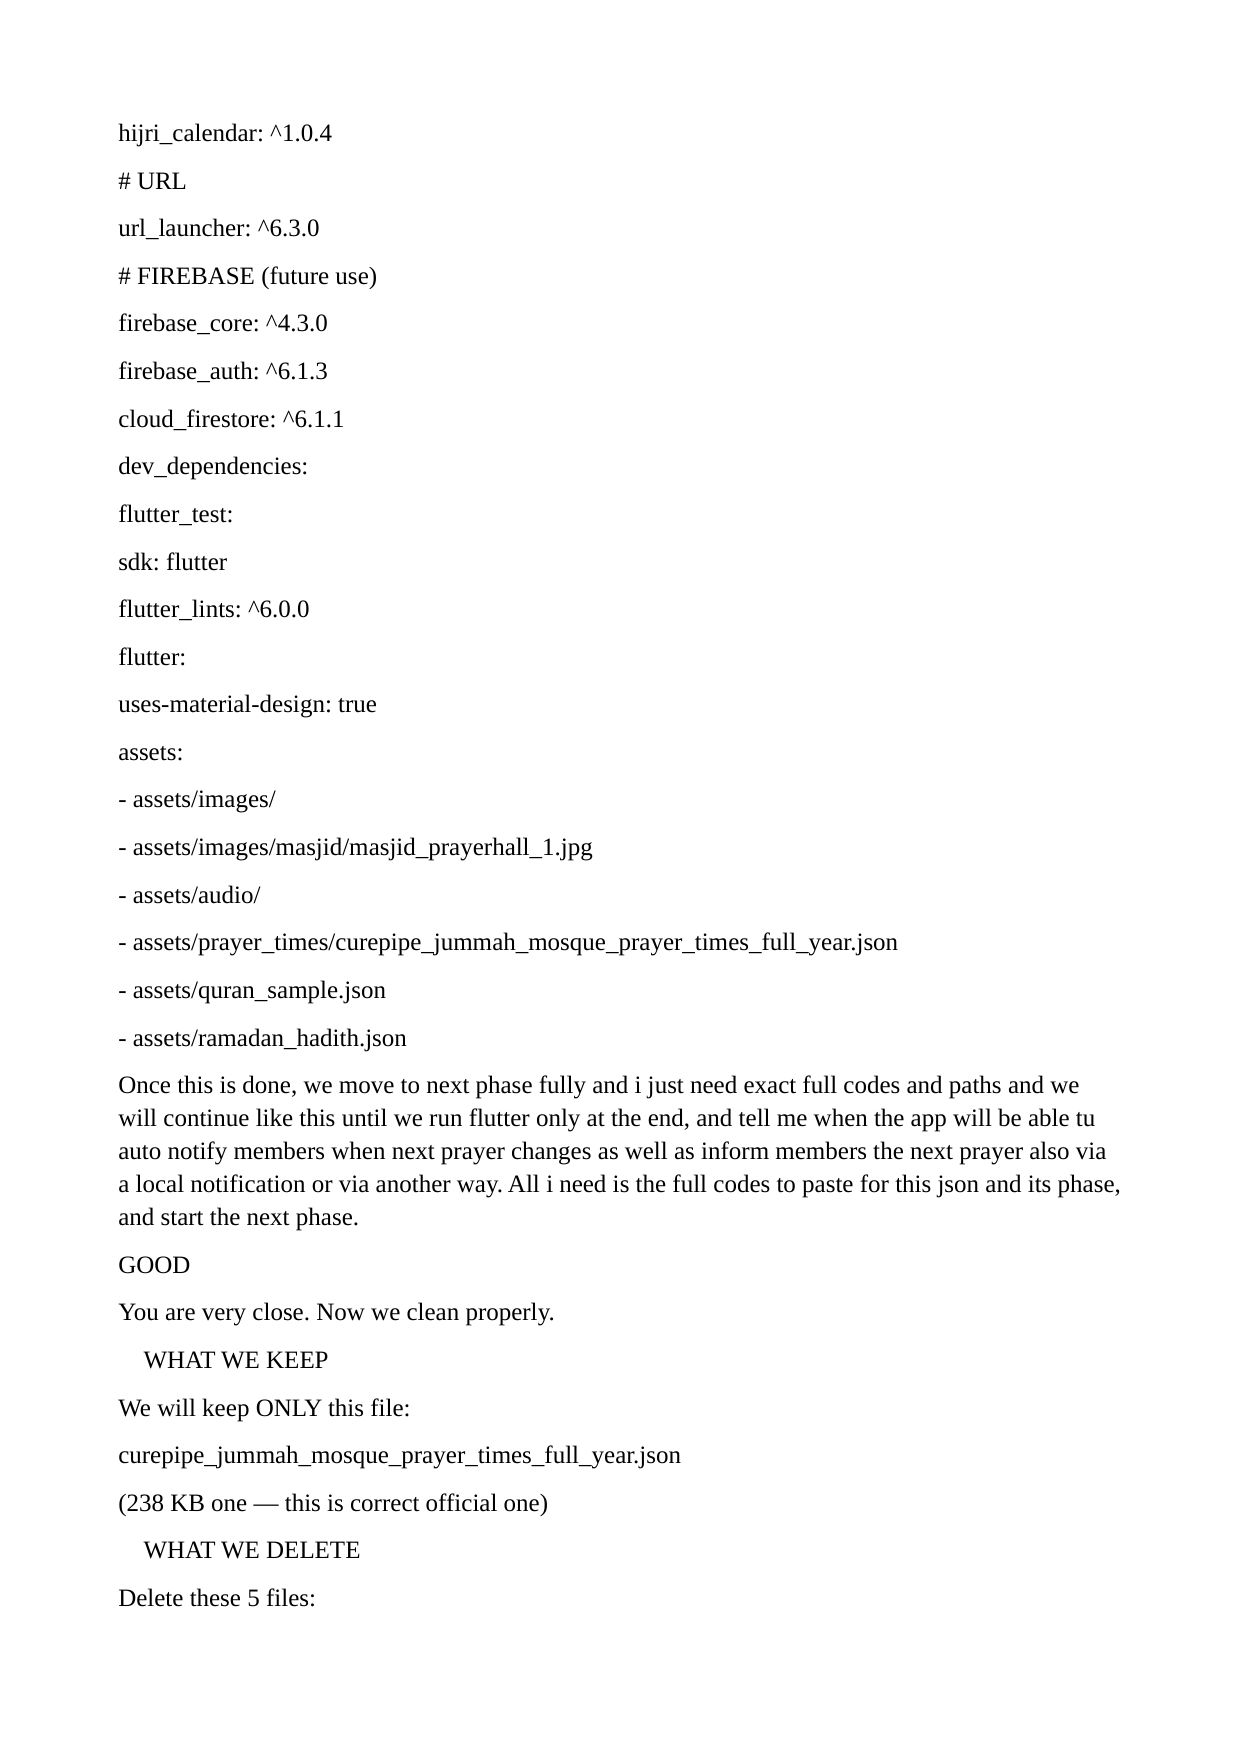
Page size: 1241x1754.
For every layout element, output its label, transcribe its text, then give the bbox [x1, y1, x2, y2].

text - assets/audio/ [118, 880, 1122, 908]
text You are very close. Now we clean properly. [118, 1297, 1122, 1326]
text - assets/quran_sample.json [118, 975, 1122, 1004]
text ✅ WHAT WE KEEP [118, 1345, 1122, 1374]
text - assets/images/ [118, 784, 1122, 813]
text hijri_calendar: ^1.0.4 [118, 118, 1122, 147]
text url_launcher: ^6.3.0 [118, 213, 1122, 242]
text Once this is done, we move to next phase fully and i just need exact full codes and paths and we will continue like this until we run flutter only at the end, and tell me when the app will be able tu auto notify members when next prayer changes as well as inform members the next prayer also via a local notification or via another way. All i need is the full codes to paste for this json and its phase, and start the next phase. [118, 1070, 1122, 1231]
text # FIREBASE (future use) [118, 261, 1122, 290]
text - assets/prayer_times/curepipe_jummah_mosque_prayer_times_full_year.json [118, 927, 1122, 956]
text ❌ WHAT WE DELETE [118, 1536, 1122, 1564]
text Delete these 5 files: [118, 1583, 1122, 1612]
text (238 KB one — this is correct official one) [118, 1488, 1122, 1517]
text - assets/images/masjid/masjid_prayerhall_1.jpg [118, 832, 1122, 861]
text cloud_firestore: ^6.1.1 [118, 404, 1122, 432]
text We will keep ONLY this file: [118, 1393, 1122, 1421]
text flutter_lints: ^6.0.0 [118, 594, 1122, 623]
text flutter: [118, 642, 1122, 671]
text firebase_core: ^4.3.0 [118, 308, 1122, 337]
text sdk: flutter [118, 547, 1122, 575]
text uses-material-design: true [118, 689, 1122, 718]
text # URL [118, 166, 1122, 194]
text GOOD ✅ [118, 1250, 1122, 1279]
text assets: [118, 737, 1122, 766]
text flutter_test: [118, 499, 1122, 528]
text - assets/ramadan_hadith.json [118, 1023, 1122, 1051]
text dev_dependencies: [118, 451, 1122, 480]
text firebase_auth: ^6.1.3 [118, 356, 1122, 385]
text curepipe_jummah_mosque_prayer_times_full_year.json [118, 1440, 1122, 1469]
